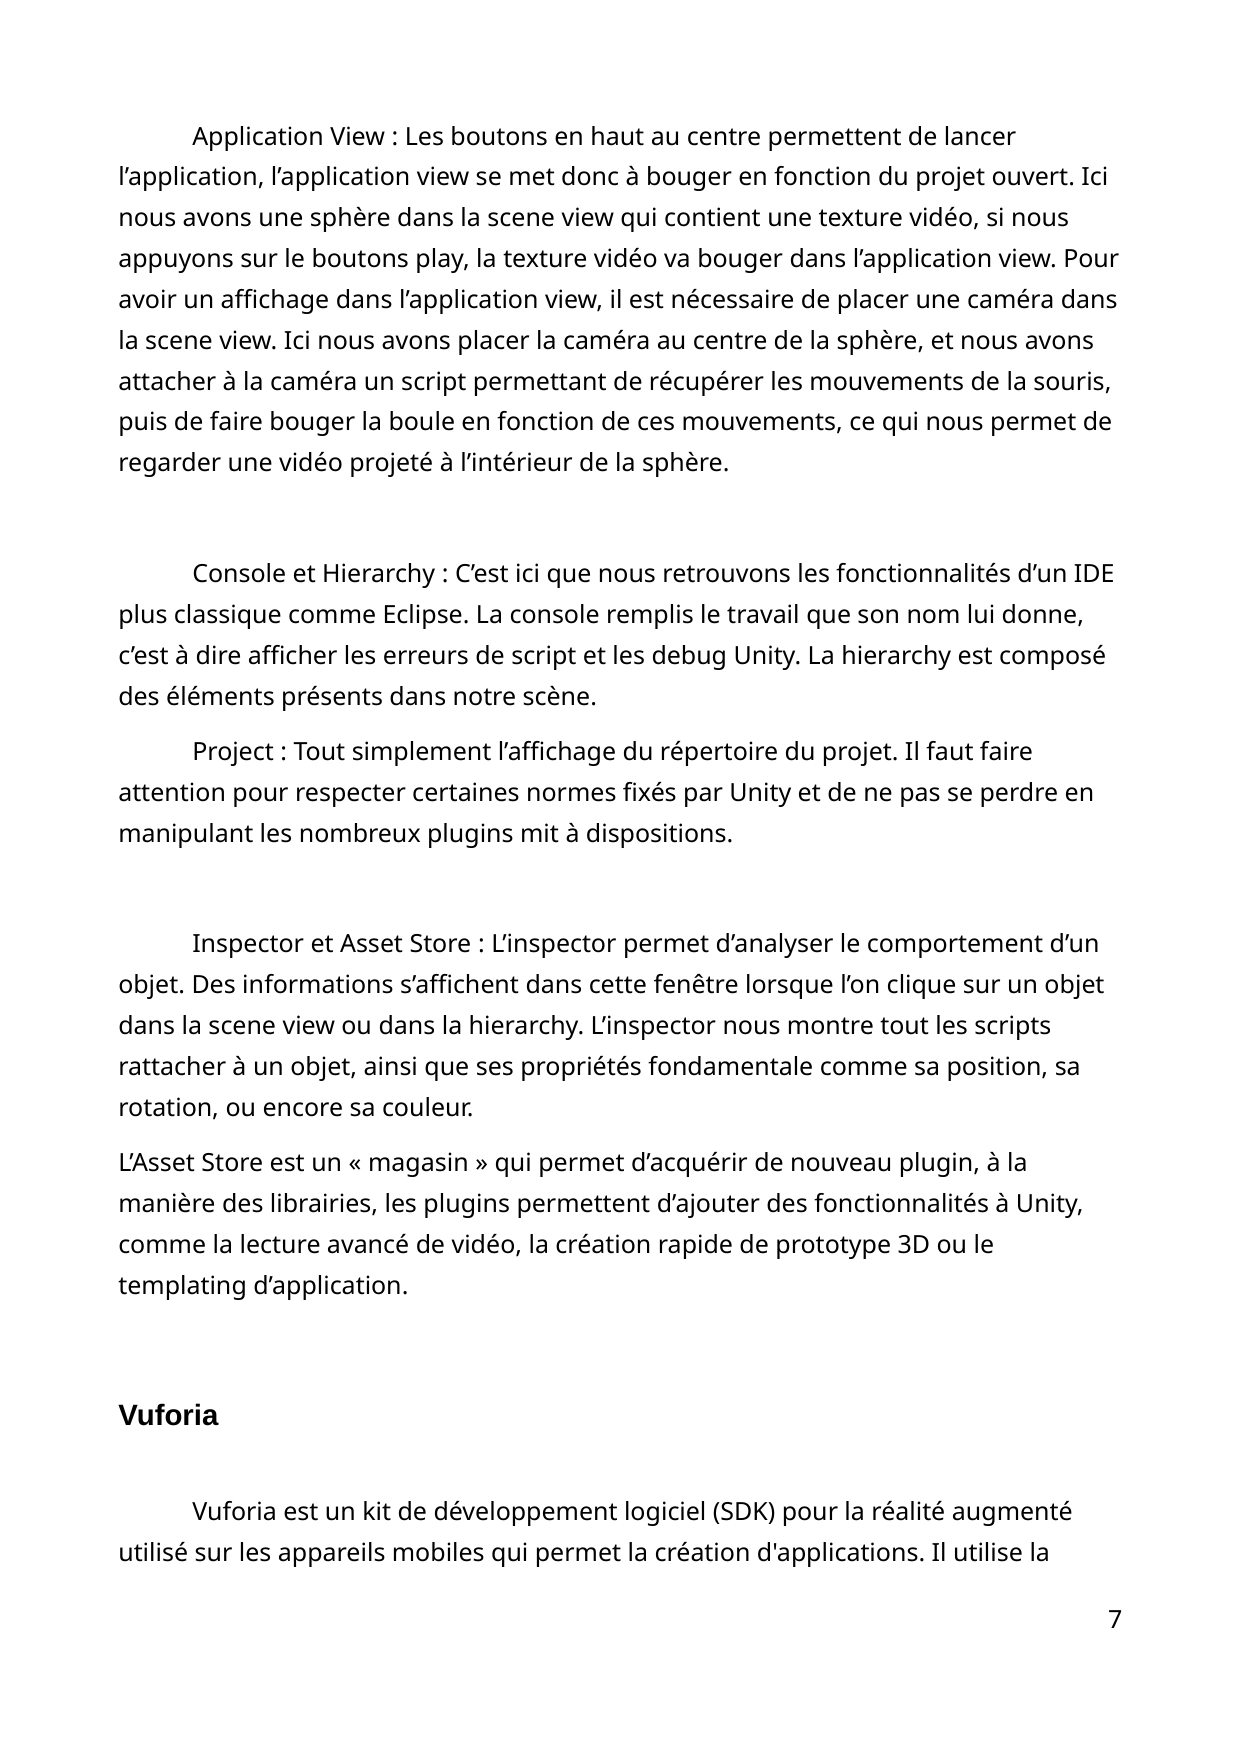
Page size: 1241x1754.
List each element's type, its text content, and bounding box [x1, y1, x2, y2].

text L’Asset Store est un « magasin » qui permet d’acquérir de nouveau plugin, à la manière des librairies, les plugins permettent d’ajouter des fonctionnalités à Unity, comme la lecture avancé de vidéo, la création rapide de prototype 3D ou le templating d’application. [118, 1145, 1122, 1301]
subtitle Vuforia [118, 1398, 1122, 1432]
text Application View : Les boutons en haut au centre permettent de lancer l’application, l’application view se met donc à bouger en fonction du projet ouvert. Ici nous avons une sphère dans la scene view qui contient une texture vidéo, si nous appuyons sur le boutons play, la texture vidéo va bouger dans l’application view. Pour avoir un affichage dans l’application view, il est nécessaire de placer une caméra dans la scene view. Ici nous avons placer la caméra au centre de la sphère, et nous avons attacher à la caméra un script permettant de récupérer les mouvements de la souris, puis de faire bouger la boule en fonction de ces mouvements, ce qui nous permet de regarder une vidéo projeté à l’intérieur de la sphère. [118, 118, 1122, 479]
text Inspector et Asset Store : L’inspector permet d’analyser le comportement d’un objet. Des informations s’affichent dans cette fenêtre lorsque l’on clique sur un objet dans la scene view ou dans la hierarchy. L’inspector nous montre tout les scripts rattacher à un objet, ainsi que ses propriétés fondamentale comme sa position, sa rotation, ou encore sa couleur. [118, 926, 1122, 1123]
text Project : Tout simplement l’affichage du répertoire du projet. Il faut faire attention pour respecter certaines normes fixés par Unity et de ne pas se perdre en manipulant les nombreux plugins mit à dispositions. [118, 733, 1122, 849]
text Console et Hierarchy : C’est ici que nous retrouvons les fonctionnalités d’un IDE plus classique comme Eclipse. La console remplis le travail que son nom lui donne, c’est à dire afficher les erreurs de script et les debug Unity. La hierarchy est composé des éléments présents dans notre scène. [118, 556, 1122, 712]
text Vuforia est un kit de développement logiciel (SDK) pour la réalité augmenté utilisé sur les appareils mobiles qui permet la création d'applications. Il utilise la [118, 1493, 1122, 1568]
